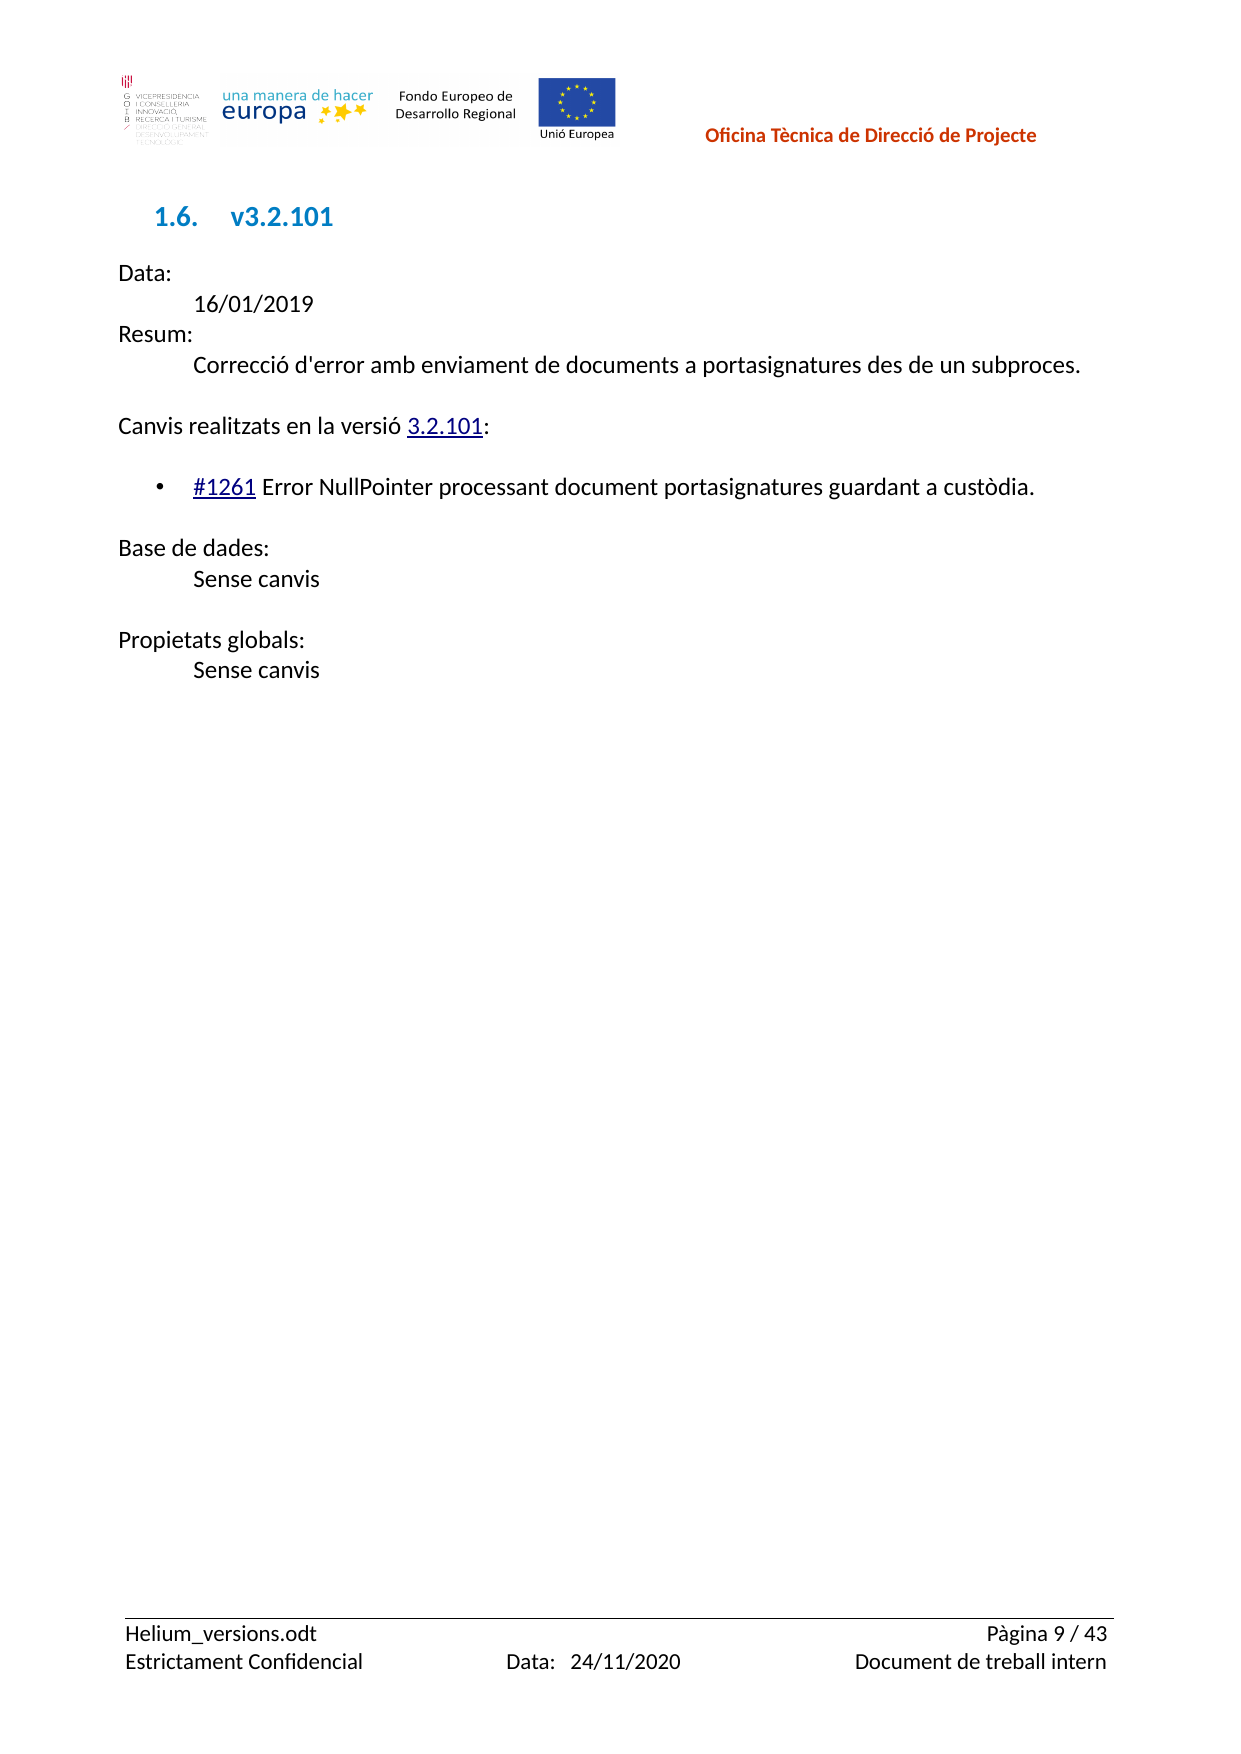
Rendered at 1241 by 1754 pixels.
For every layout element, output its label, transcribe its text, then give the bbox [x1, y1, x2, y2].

text 16/01/2019 [118, 288, 1122, 319]
text Resum: [118, 319, 1122, 349]
picture [219, 73, 621, 147]
text Sense canvis [118, 563, 1122, 593]
text Base de dades: [118, 532, 1122, 563]
text Data: [118, 258, 1122, 288]
picture [118, 73, 213, 147]
text Propietats globals: [118, 624, 1122, 654]
text Sense canvis [118, 654, 1122, 685]
text Correcció d'error amb enviament de documents a portasignatures des de un subproces. [118, 349, 1122, 380]
list #1261 Error NullPointer processant document portasignatures guardant a custòdia. [156, 471, 1122, 502]
text Canvis realitzats en la versió 3.2.101: [118, 410, 1122, 441]
subtitle v3.2.101 [153, 198, 1122, 234]
